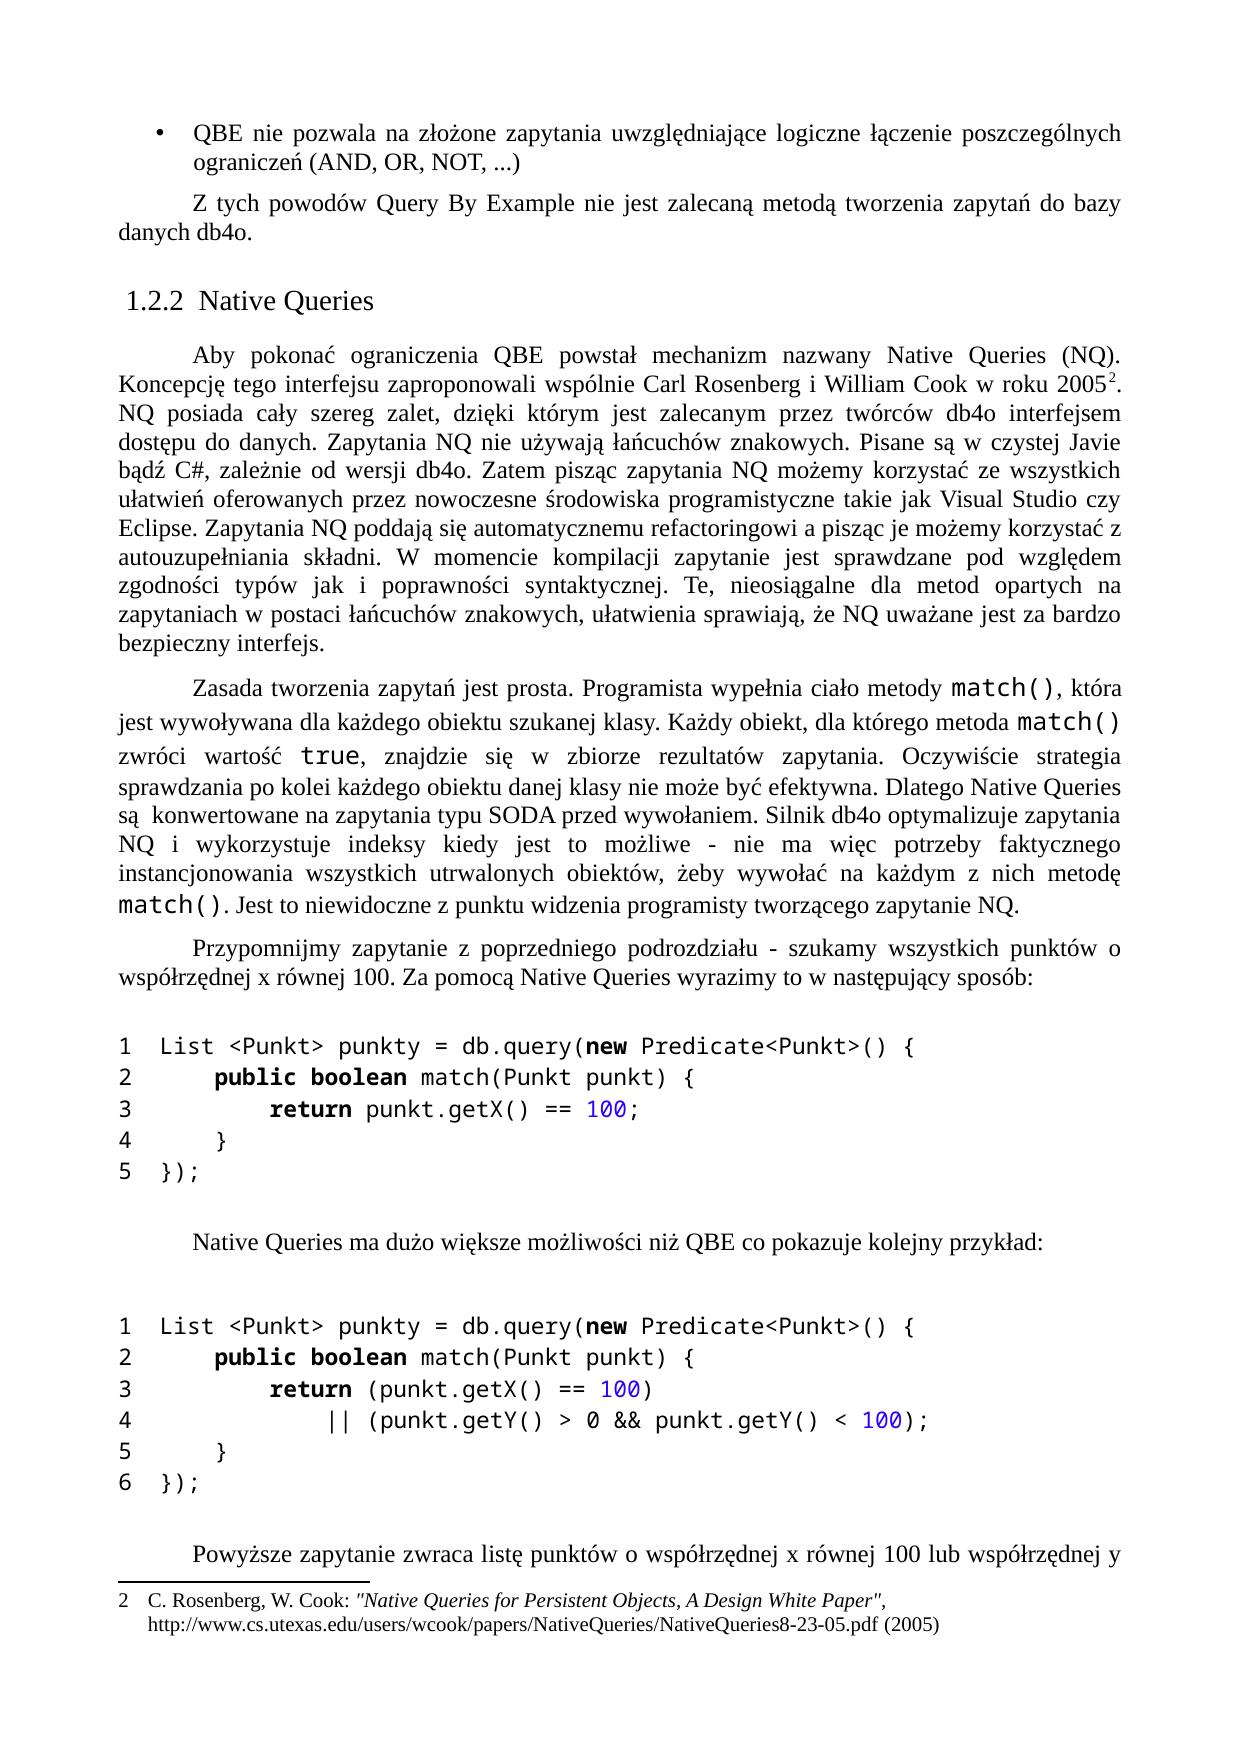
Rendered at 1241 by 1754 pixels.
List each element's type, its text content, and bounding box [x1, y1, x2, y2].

text 2 public boolean match(Punkt punkt) { 3 return (punkt.getX() == 100) [118, 1341, 1122, 1404]
text Native Queries ma dużo większe możliwości niż QBE co pokazuje kolejny przykład: [118, 1227, 1122, 1256]
text Zasada tworzenia zapytań jest prosta. Programista wypełnia ciało metody match(), która jest wywoływana dla każdego obiektu szukanej klasy. Każdy obiekt, dla którego metoda match() zwróci wartość true, znajdzie się w zbiorze rezultatów zapytania. Oczywiście strategia sprawdzania po kolei każdego obiektu danej klasy nie może być efektywna. Dlatego Native Queries są konwertowane na zapytania typu SODA przed wywołaniem. Silnik db4o optymalizuje zapytania NQ i wykorzystuje indeksy kiedy jest to możliwe - nie ma więc potrzeby faktycznego instancjonowania wszystkich utrwalonych obiektów, żeby wywołać na każdym z nich metodę match(). Jest to niewidoczne z punktu widzenia programisty tworzącego zapytanie NQ. [118, 669, 1122, 921]
text 1 List <Punkt> punkty = db.query(new Predicate<Punkt>() { [118, 1310, 1122, 1341]
text 5 } [118, 1435, 1122, 1466]
text C. Rosenberg, W. Cook: "Native Queries for Persistent Objects, A Design White Paper", http://www.cs.utexas.edu/users/wcook/papers/NativeQueries/NativeQueries8-23-05.pdf (2005) [118, 1588, 1122, 1636]
text 4 } [118, 1124, 1122, 1155]
text Powyższe zapytanie zwraca listę punktów o współrzędnej x równej 100 lub współrzędnej y [118, 1539, 1122, 1567]
list QBE nie pozwala na złożone zapytania uwzględniające logiczne łączenie poszczególnych ograniczeń (AND, OR, NOT, ...) [156, 118, 1122, 176]
text 6 }); [118, 1466, 1122, 1497]
text Z tych powodów Query By Example nie jest zalecaną metodą tworzenia zapytań do bazy danych db4o. [118, 188, 1122, 246]
text Aby pokonać ograniczenia QBE powstał mechanizm nazwany Native Queries (NQ). Koncepcję tego interfejsu zaproponowali wspólnie Carl Rosenberg i William Cook w roku 2005. NQ posiada cały szereg zalet, dzięki którym jest zalecanym przez twórców db4o interfejsem dostępu do danych. Zapytania NQ nie używają łańcuchów znakowych. Pisane są w czystej Javie bądź C#, zależnie od wersji db4o. Zatem pisząc zapytania NQ możemy korzystać ze wszystkich ułatwień oferowanych przez nowoczesne środowiska programistyczne takie jak Visual Studio czy Eclipse. Zapytania NQ poddają się automatycznemu refactoringowi a pisząc je możemy korzystać z autouzupełniania składni. W momencie kompilacji zapytanie jest sprawdzane pod względem zgodności typów jak i poprawności syntaktycznej. Te, nieosiągalne dla metod opartych na zapytaniach w postaci łańcuchów znakowych, ułatwienia sprawiają, że NQ uważane jest za bardzo bezpieczny interfejs. [118, 341, 1122, 657]
text 4 || (punkt.getY() > 0 && punkt.getY() < 100); [118, 1404, 1122, 1435]
text 1 List <Punkt> punkty = db.query(new Predicate<Punkt>() { [118, 1030, 1122, 1061]
text 2 public boolean match(Punkt punkt) { [118, 1061, 1122, 1092]
text 3 return punkt.getX() == 100; [118, 1092, 1122, 1124]
text Przypomnijmy zapytanie z poprzedniego podrozdziału - szukamy wszystkich punktów o współrzędnej x równej 100. Za pomocą Native Queries wyrazimy to w następujący sposób: [118, 933, 1122, 991]
text 5 }); [118, 1155, 1122, 1186]
subtitle Native Queries [118, 283, 1122, 316]
